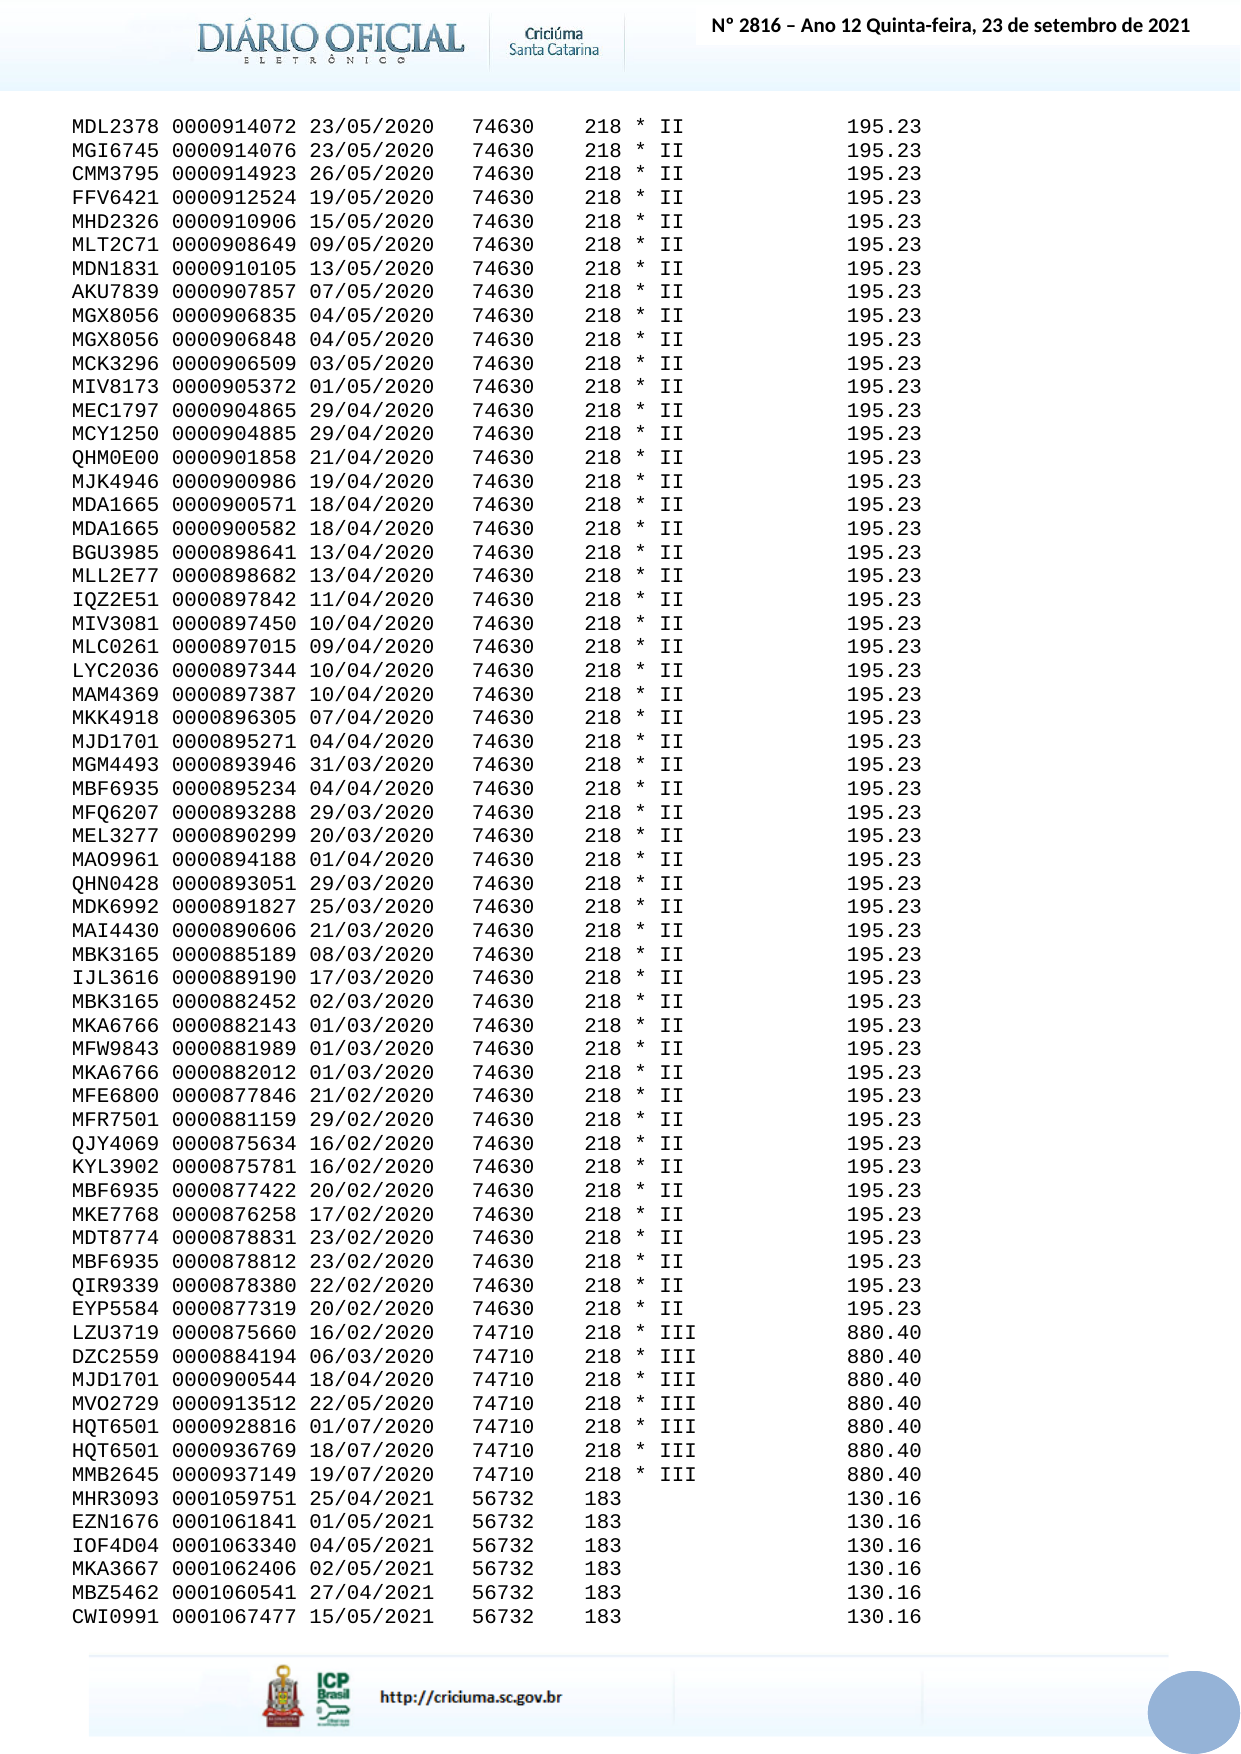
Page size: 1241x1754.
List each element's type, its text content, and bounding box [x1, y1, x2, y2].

text IJL3616 0000889190 17/03/2020 74630 218 * II 195.23 [59, 967, 1167, 991]
text MDN1831 0000910105 13/05/2020 74630 218 * II 195.23 [59, 258, 1167, 282]
text MBZ5462 0001060541 27/04/2021 56732 183 130.16 [59, 1582, 1167, 1606]
text MLL2E77 0000898682 13/04/2020 74630 218 * II 195.23 [59, 565, 1167, 589]
text MLC0261 0000897015 09/04/2020 74630 218 * II 195.23 [59, 636, 1167, 660]
text MVO2729 0000913512 22/05/2020 74710 218 * III 880.40 [59, 1393, 1167, 1417]
text MGX8056 0000906848 04/05/2020 74630 218 * II 195.23 [59, 329, 1167, 352]
text MIV3081 0000897450 10/04/2020 74630 218 * II 195.23 [59, 613, 1167, 636]
text MKA3667 0001062406 02/05/2021 56732 183 130.16 [59, 1558, 1167, 1582]
text MDL2378 0000914072 23/05/2020 74630 218 * II 195.23 [59, 116, 1167, 140]
text MLT2C71 0000908649 09/05/2020 74630 218 * II 195.23 [59, 234, 1167, 258]
text MMB2645 0000937149 19/07/2020 74710 218 * III 880.40 [59, 1464, 1167, 1487]
text MDA1665 0000900571 18/04/2020 74630 218 * II 195.23 [59, 494, 1167, 518]
text MEL3277 0000890299 20/03/2020 74630 218 * II 195.23 [59, 825, 1167, 849]
text MBF6935 0000878812 23/02/2020 74630 218 * II 195.23 [59, 1251, 1167, 1275]
text QHN0428 0000893051 29/03/2020 74630 218 * II 195.23 [59, 873, 1167, 896]
text MAI4430 0000890606 21/03/2020 74630 218 * II 195.23 [59, 920, 1167, 944]
text IOF4D04 0001063340 04/05/2021 56732 183 130.16 [59, 1535, 1167, 1558]
text BGU3985 0000898641 13/04/2020 74630 218 * II 195.23 [59, 542, 1167, 565]
text MDK6992 0000891827 25/03/2020 74630 218 * II 195.23 [59, 896, 1167, 920]
text MIV8173 0000905372 01/05/2020 74630 218 * II 195.23 [59, 376, 1167, 400]
text IQZ2E51 0000897842 11/04/2020 74630 218 * II 195.23 [59, 589, 1167, 613]
text MBK3165 0000885189 08/03/2020 74630 218 * II 195.23 [59, 944, 1167, 967]
text KYL3902 0000875781 16/02/2020 74630 218 * II 195.23 [59, 1156, 1167, 1180]
text MKK4918 0000896305 07/04/2020 74630 218 * II 195.23 [59, 707, 1167, 731]
text MBF6935 0000895234 04/04/2020 74630 218 * II 195.23 [59, 778, 1167, 802]
text MBK3165 0000882452 02/03/2020 74630 218 * II 195.23 [59, 991, 1167, 1014]
text QHM0E00 0000901858 21/04/2020 74630 218 * II 195.23 [59, 447, 1167, 471]
text LZU3719 0000875660 16/02/2020 74710 218 * III 880.40 [59, 1322, 1167, 1346]
text MFW9843 0000881989 01/03/2020 74630 218 * II 195.23 [59, 1038, 1167, 1062]
text EZN1676 0001061841 01/05/2021 56732 183 130.16 [59, 1511, 1167, 1535]
text FFV6421 0000912524 19/05/2020 74630 218 * II 195.23 [59, 187, 1167, 211]
text HQT6501 0000928816 01/07/2020 74710 218 * III 880.40 [59, 1417, 1167, 1440]
text MBF6935 0000877422 20/02/2020 74630 218 * II 195.23 [59, 1180, 1167, 1204]
text QIR9339 0000878380 22/02/2020 74630 218 * II 195.23 [59, 1275, 1167, 1298]
text MEC1797 0000904865 29/04/2020 74630 218 * II 195.23 [59, 400, 1167, 423]
text MDT8774 0000878831 23/02/2020 74630 218 * II 195.23 [59, 1227, 1167, 1251]
text MKE7768 0000876258 17/02/2020 74630 218 * II 195.23 [59, 1204, 1167, 1227]
text CMM3795 0000914923 26/05/2020 74630 218 * II 195.23 [59, 163, 1167, 187]
text AKU7839 0000907857 07/05/2020 74630 218 * II 195.23 [59, 282, 1167, 305]
text MJD1701 0000895271 04/04/2020 74630 218 * II 195.23 [59, 731, 1167, 754]
text MKA6766 0000882143 01/03/2020 74630 218 * II 195.23 [59, 1014, 1167, 1038]
text MFQ6207 0000893288 29/03/2020 74630 218 * II 195.23 [59, 802, 1167, 825]
text MAM4369 0000897387 10/04/2020 74630 218 * II 195.23 [59, 683, 1167, 707]
text HQT6501 0000936769 18/07/2020 74710 218 * III 880.40 [59, 1440, 1167, 1464]
text MHR3093 0001059751 25/04/2021 56732 183 130.16 [59, 1487, 1167, 1511]
text MJK4946 0000900986 19/04/2020 74630 218 * II 195.23 [59, 471, 1167, 494]
text MGI6745 0000914076 23/05/2020 74630 218 * II 195.23 [59, 140, 1167, 163]
text MDA1665 0000900582 18/04/2020 74630 218 * II 195.23 [59, 518, 1167, 542]
text MHD2326 0000910906 15/05/2020 74630 218 * II 195.23 [59, 211, 1167, 234]
text MCY1250 0000904885 29/04/2020 74630 218 * II 195.23 [59, 423, 1167, 447]
text MJD1701 0000900544 18/04/2020 74710 218 * III 880.40 [59, 1369, 1167, 1393]
text MGM4493 0000893946 31/03/2020 74630 218 * II 195.23 [59, 754, 1167, 778]
text MFR7501 0000881159 29/02/2020 74630 218 * II 195.23 [59, 1109, 1167, 1133]
text MAO9961 0000894188 01/04/2020 74630 218 * II 195.23 [59, 849, 1167, 873]
text EYP5584 0000877319 20/02/2020 74630 218 * II 195.23 [59, 1298, 1167, 1322]
text LYC2036 0000897344 10/04/2020 74630 218 * II 195.23 [59, 660, 1167, 683]
text QJY4069 0000875634 16/02/2020 74630 218 * II 195.23 [59, 1133, 1167, 1156]
text DZC2559 0000884194 06/03/2020 74710 218 * III 880.40 [59, 1346, 1167, 1369]
text MCK3296 0000906509 03/05/2020 74630 218 * II 195.23 [59, 352, 1167, 376]
text MGX8056 0000906835 04/05/2020 74630 218 * II 195.23 [59, 305, 1167, 329]
text MFE6800 0000877846 21/02/2020 74630 218 * II 195.23 [59, 1086, 1167, 1109]
text MKA6766 0000882012 01/03/2020 74630 218 * II 195.23 [59, 1062, 1167, 1086]
text CWI0991 0001067477 15/05/2021 56732 183 130.16 [59, 1606, 1167, 1629]
